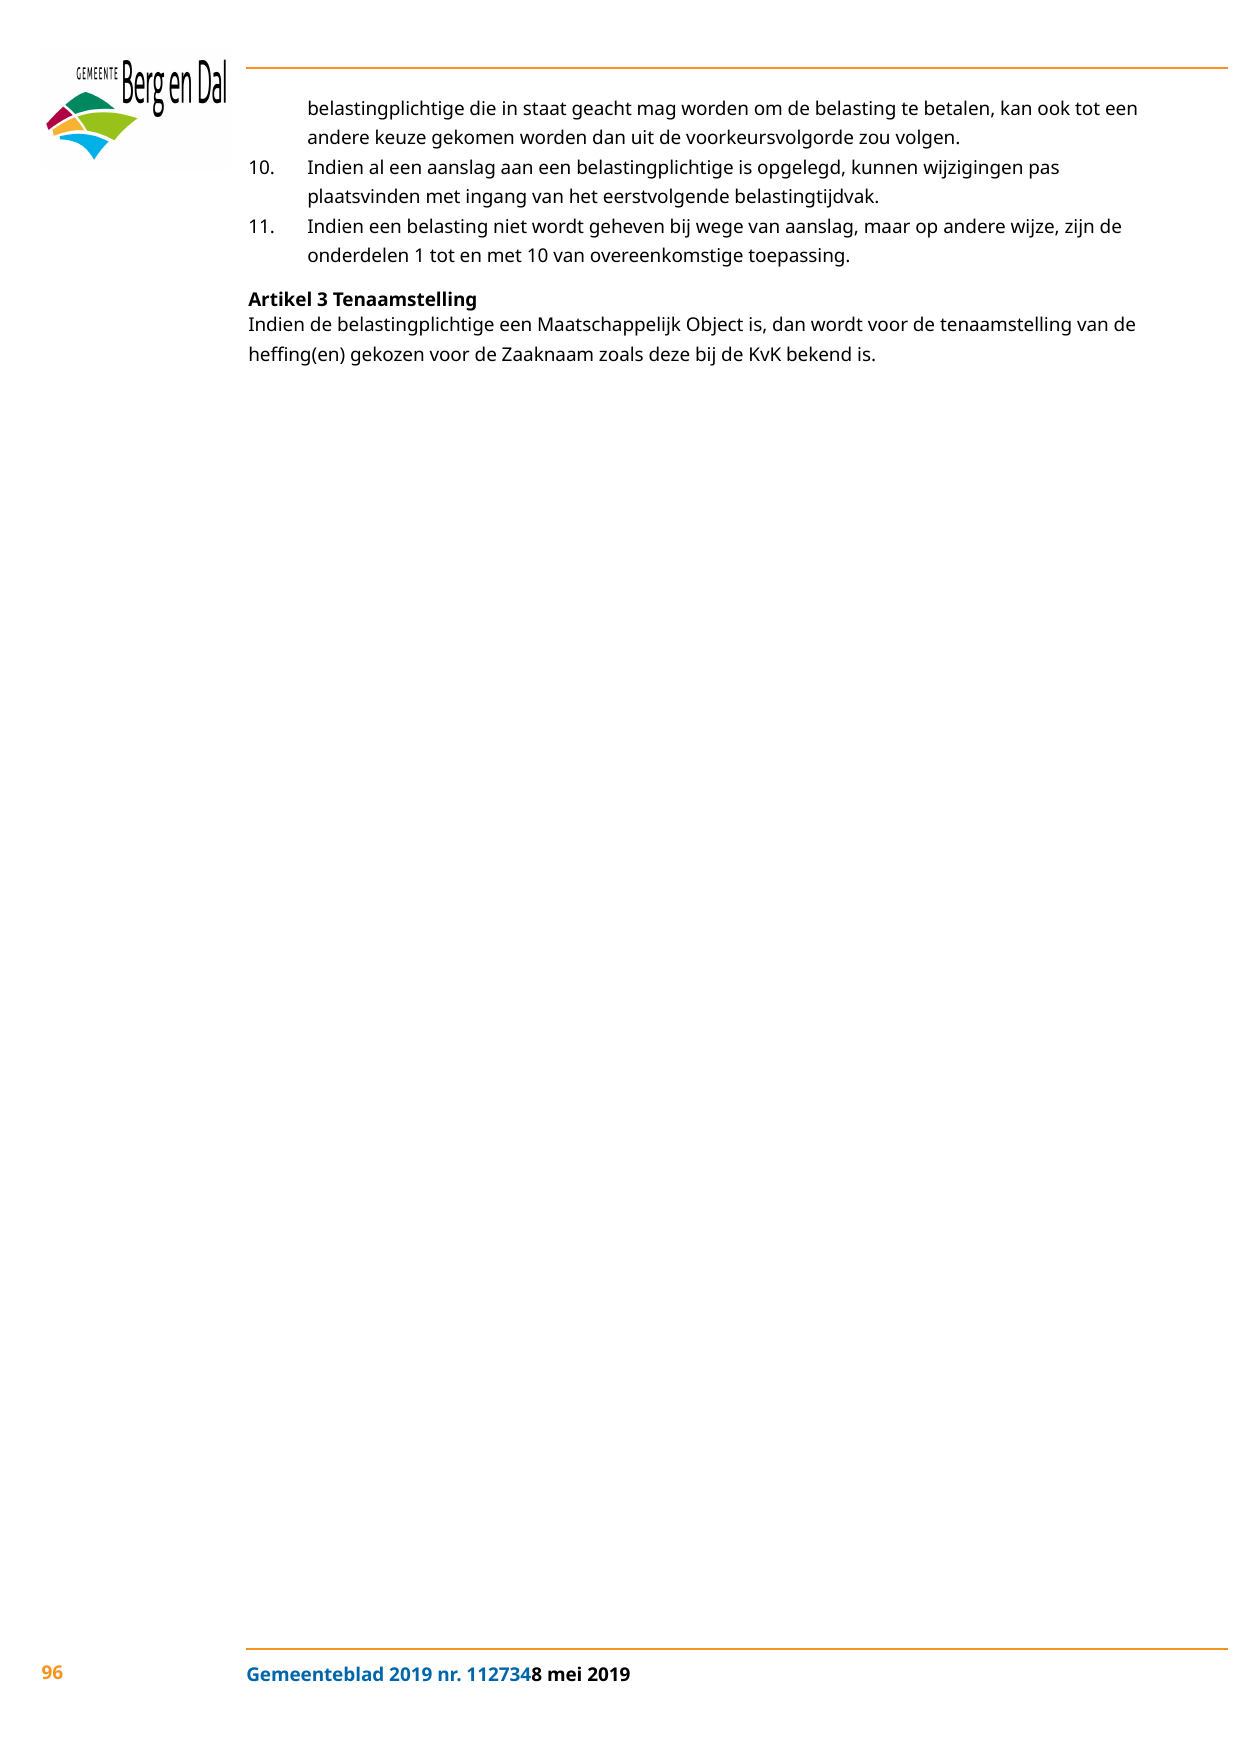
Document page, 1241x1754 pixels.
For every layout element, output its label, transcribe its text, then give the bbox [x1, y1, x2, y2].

list belastingplichtige die in staat geacht mag worden om de belasting te betalen, kan ook tot een andere keuze gekomen worden dan uit de voorkeursvolgorde zou volgen. [248, 95, 1152, 150]
text Artikel 3 Tenaamstelling [248, 286, 1152, 312]
picture [41, 47, 231, 172]
list Indien een belasting niet wordt geheven bij wege van aanslag, maar op andere wijze, zijn de onderdelen 1 tot en met 10 van overeenkomstige toepassing. [248, 213, 1152, 268]
list Indien al een aanslag aan een belastingplichtige is opgelegd, kunnen wijzigingen pas plaatsvinden met ingang van het eerstvolgende belastingtijdvak. [248, 154, 1152, 209]
text Indien de belastingplichtige een Maatschappelijk Object is, dan wordt voor de tenaamstelling van de heffing(en) gekozen voor de Zaaknaam zoals deze bij de KvK bekend is. [248, 312, 1152, 367]
